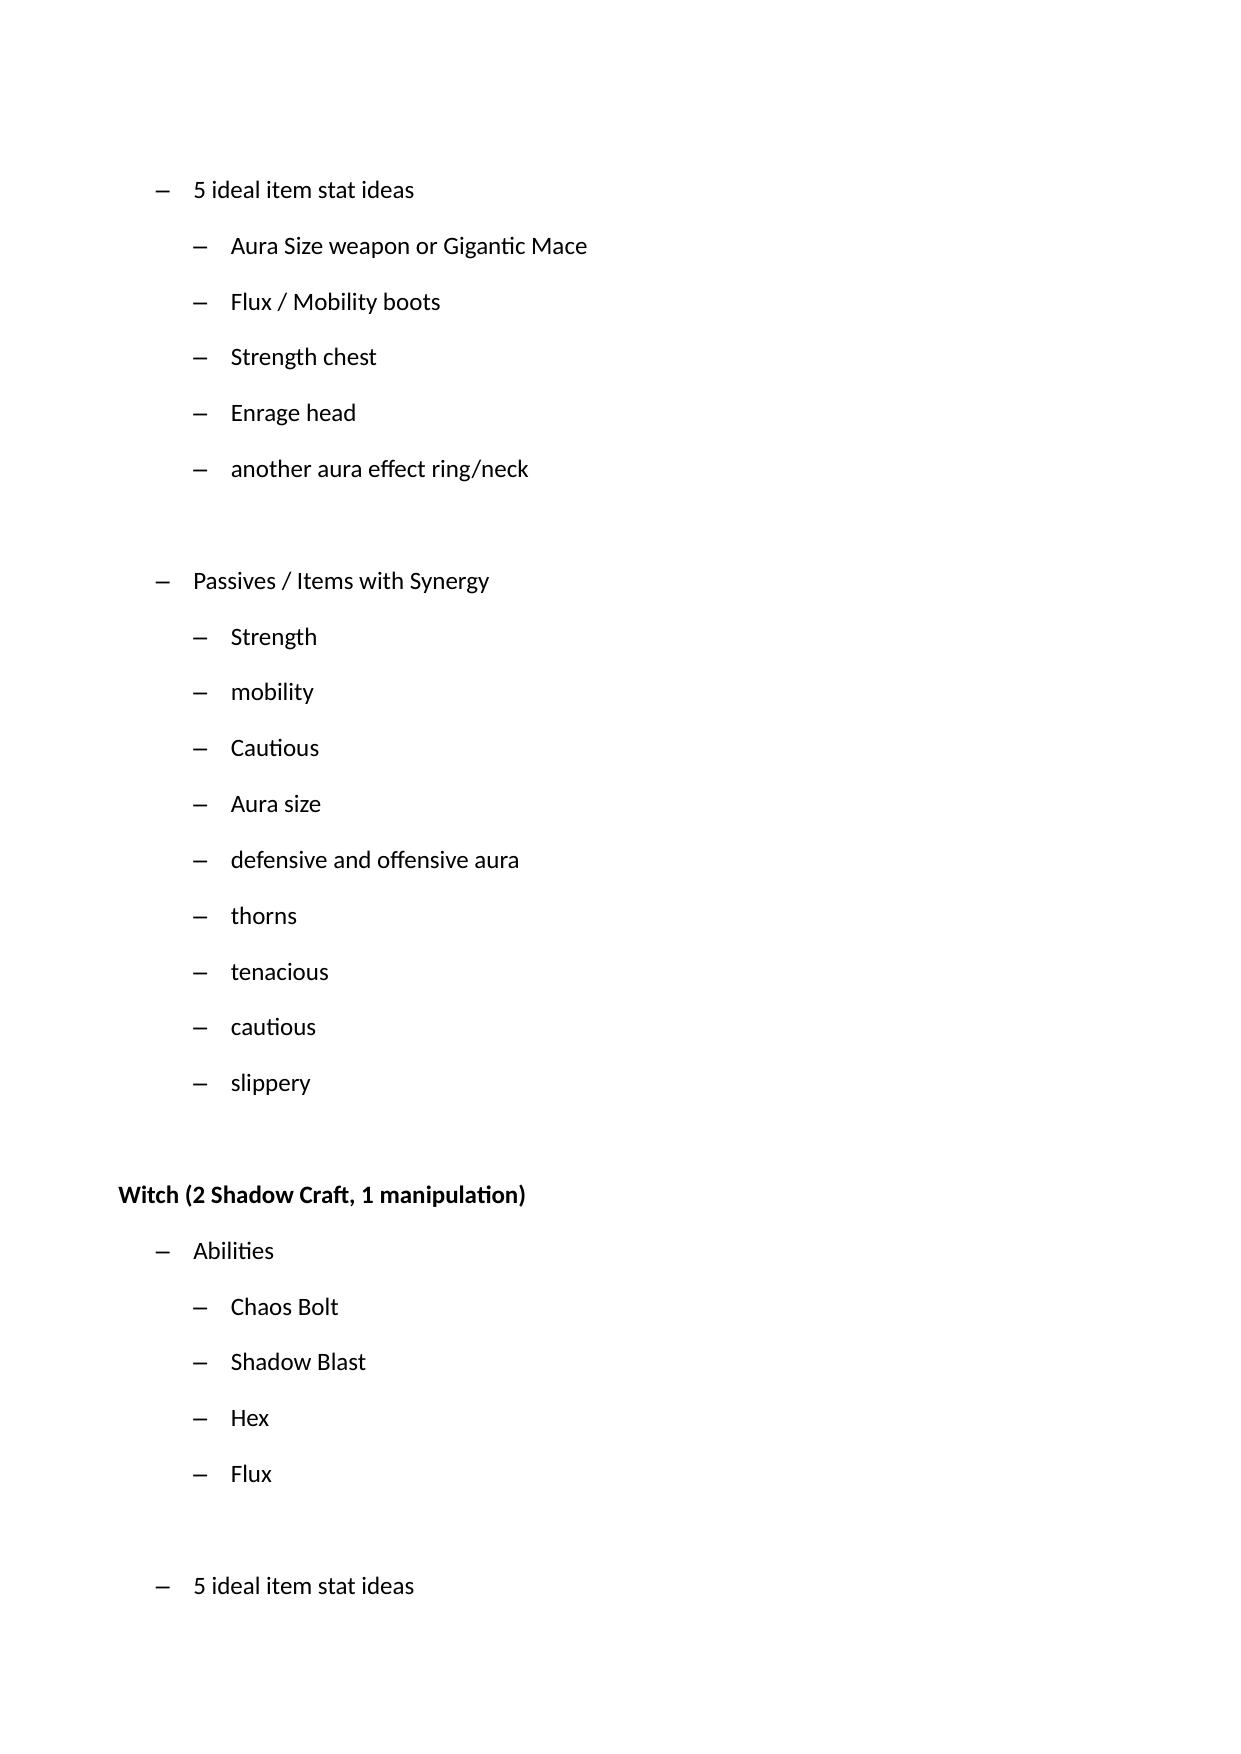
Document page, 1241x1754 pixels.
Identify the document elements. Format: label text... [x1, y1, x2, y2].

list Flux / Mobility boots [193, 286, 1122, 316]
list 5 ideal item stat ideas [156, 1570, 1122, 1600]
list Shadow Blast [193, 1346, 1122, 1377]
list Chaos Bolt [193, 1291, 1122, 1321]
list Flux [193, 1458, 1122, 1489]
list mobility [193, 676, 1122, 707]
list cautious [193, 1011, 1122, 1042]
list Passives / Items with Synergy [156, 565, 1122, 595]
list Enrage head [193, 397, 1122, 428]
list Strength [193, 621, 1122, 651]
list defensive and offensive aura [193, 844, 1122, 874]
list slippery [193, 1067, 1122, 1098]
list Aura size [193, 788, 1122, 819]
list tenacious [193, 956, 1122, 986]
list another aura effect ring/neck [193, 453, 1122, 484]
list Cautious [193, 732, 1122, 763]
list Strength chest [193, 341, 1122, 372]
list thorns [193, 900, 1122, 930]
text Witch (2 Shadow Craft, 1 manipulation) [118, 1179, 1122, 1209]
list Abilities [156, 1235, 1122, 1265]
list Aura Size weapon or Gigantic Mace [193, 230, 1122, 260]
list 5 ideal item stat ideas [156, 174, 1122, 204]
list Hex [193, 1402, 1122, 1433]
